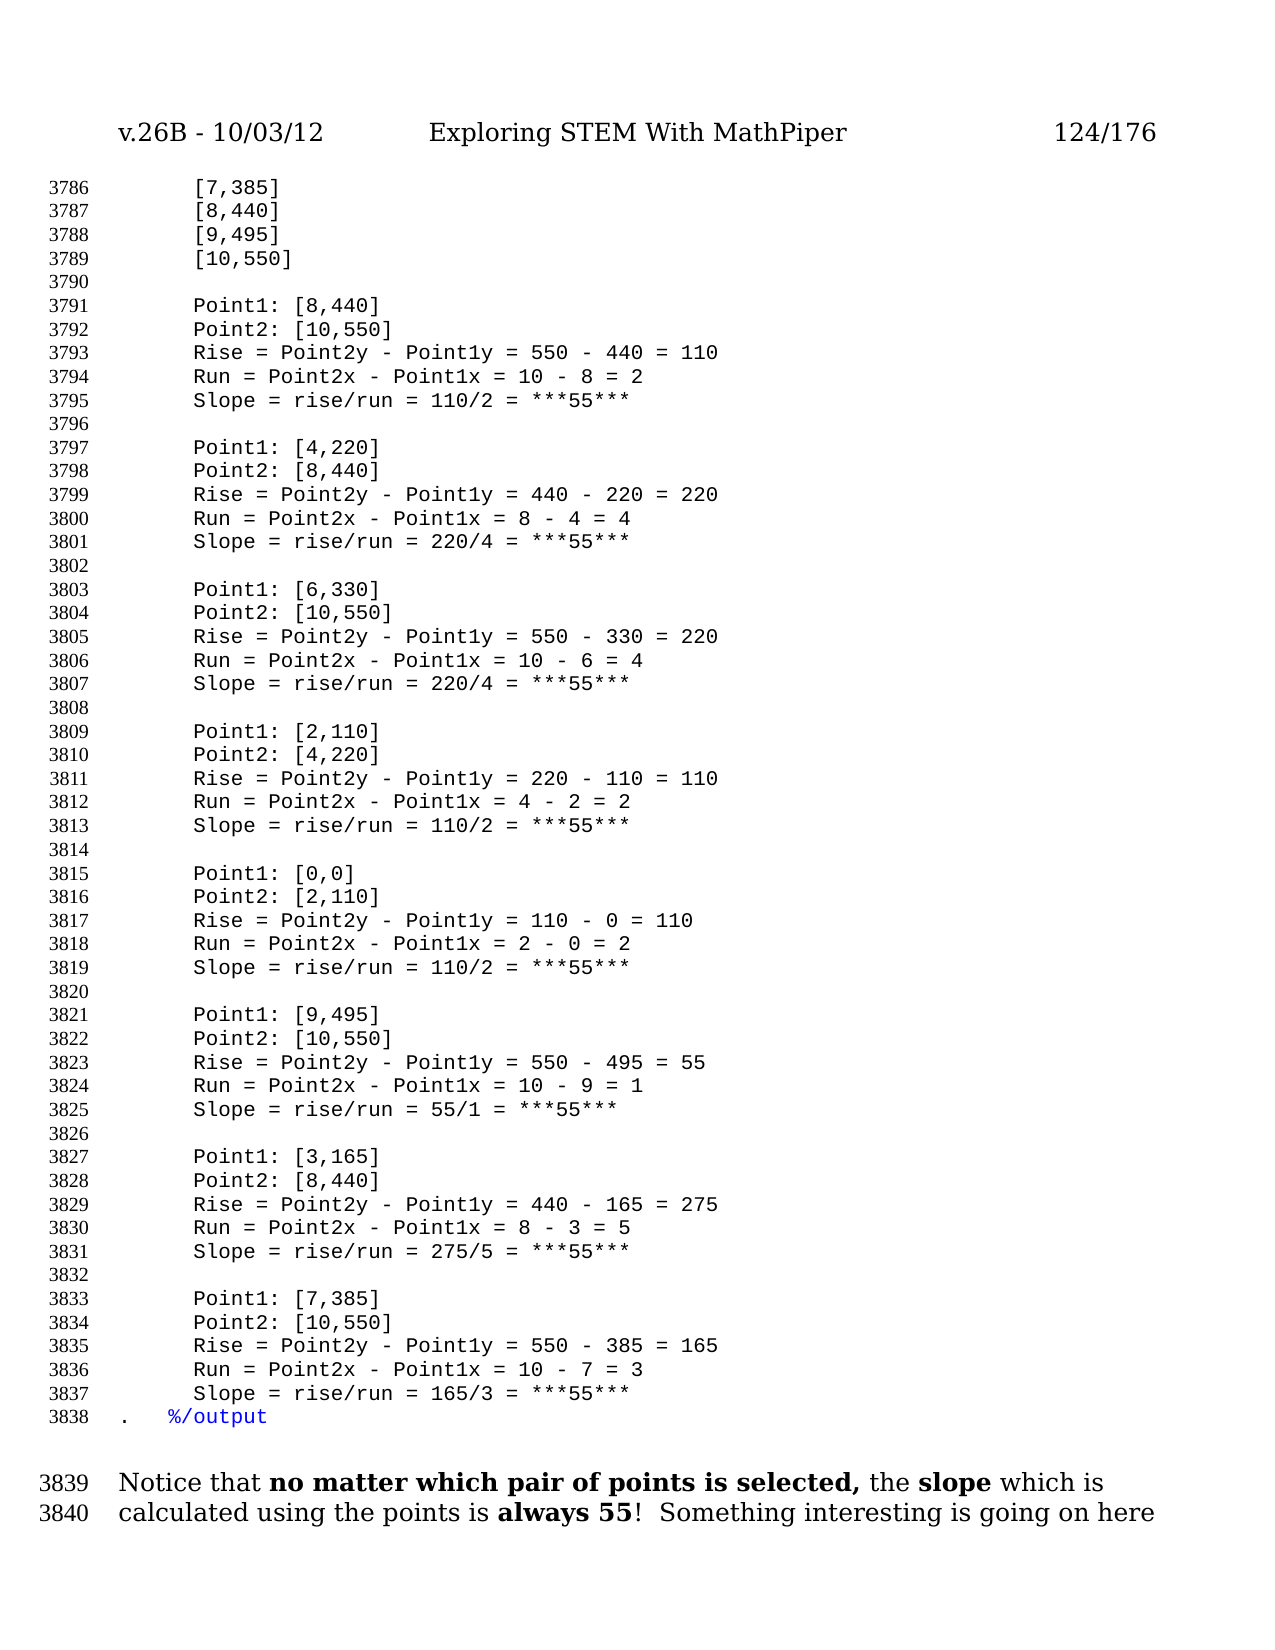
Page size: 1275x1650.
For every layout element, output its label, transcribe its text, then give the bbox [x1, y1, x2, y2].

text Point1: [7,385] [118, 1288, 1157, 1312]
text Point2: [10,550] [118, 602, 1157, 626]
text Run = Point2x - Point1x = 8 - 3 = 5 [118, 1217, 1157, 1241]
text Slope = rise/run = 220/4 = ***55*** [118, 531, 1157, 555]
text Point1: [0,0] [118, 862, 1157, 886]
text Point1: [4,220] [118, 437, 1157, 461]
text Run = Point2x - Point1x = 2 - 0 = 2 [118, 933, 1157, 957]
text Point1: [8,440] [118, 295, 1157, 319]
text Run = Point2x - Point1x = 4 - 2 = 2 [118, 792, 1157, 815]
text [9,495] [118, 224, 1157, 248]
text Rise = Point2y - Point1y = 550 - 440 = 110 [118, 342, 1157, 366]
text . %/output [118, 1406, 1157, 1430]
text [7,385] [118, 177, 1157, 200]
text Rise = Point2y - Point1y = 440 - 220 = 220 [118, 484, 1157, 508]
text Rise = Point2y - Point1y = 550 - 495 = 55 [118, 1052, 1157, 1075]
text Slope = rise/run = 165/3 = ***55*** [118, 1383, 1157, 1406]
text Point1: [3,165] [118, 1146, 1157, 1170]
text Point2: [10,550] [118, 1312, 1157, 1335]
text Rise = Point2y - Point1y = 550 - 385 = 165 [118, 1335, 1157, 1359]
text Point1: [6,330] [118, 579, 1157, 602]
text Point2: [8,440] [118, 1170, 1157, 1193]
text Run = Point2x - Point1x = 10 - 6 = 4 [118, 650, 1157, 673]
text Notice that no matter which pair of points is selected, the slope which is calculated using the points is always 55! Something interesting is going on here [118, 1468, 1157, 1527]
text Point2: [10,550] [118, 1028, 1157, 1052]
text Slope = rise/run = 220/4 = ***55*** [118, 673, 1157, 697]
text Point1: [9,495] [118, 1004, 1157, 1028]
text Slope = rise/run = 55/1 = ***55*** [118, 1099, 1157, 1123]
text Point2: [8,440] [118, 461, 1157, 484]
text Rise = Point2y - Point1y = 550 - 330 = 220 [118, 626, 1157, 650]
text [8,440] [118, 200, 1157, 224]
text Rise = Point2y - Point1y = 110 - 0 = 110 [118, 910, 1157, 933]
text Rise = Point2y - Point1y = 220 - 110 = 110 [118, 768, 1157, 792]
text Run = Point2x - Point1x = 10 - 8 = 2 [118, 366, 1157, 389]
text Point2: [10,550] [118, 319, 1157, 342]
text Slope = rise/run = 110/2 = ***55*** [118, 815, 1157, 839]
text Point1: [2,110] [118, 721, 1157, 744]
text Run = Point2x - Point1x = 10 - 9 = 1 [118, 1075, 1157, 1099]
text Slope = rise/run = 110/2 = ***55*** [118, 957, 1157, 981]
text [10,550] [118, 248, 1157, 271]
text Slope = rise/run = 110/2 = ***55*** [118, 389, 1157, 413]
text Run = Point2x - Point1x = 10 - 7 = 3 [118, 1359, 1157, 1383]
text Slope = rise/run = 275/5 = ***55*** [118, 1241, 1157, 1264]
text Point2: [2,110] [118, 886, 1157, 910]
text Run = Point2x - Point1x = 8 - 4 = 4 [118, 508, 1157, 531]
text Rise = Point2y - Point1y = 440 - 165 = 275 [118, 1193, 1157, 1217]
text Point2: [4,220] [118, 744, 1157, 768]
